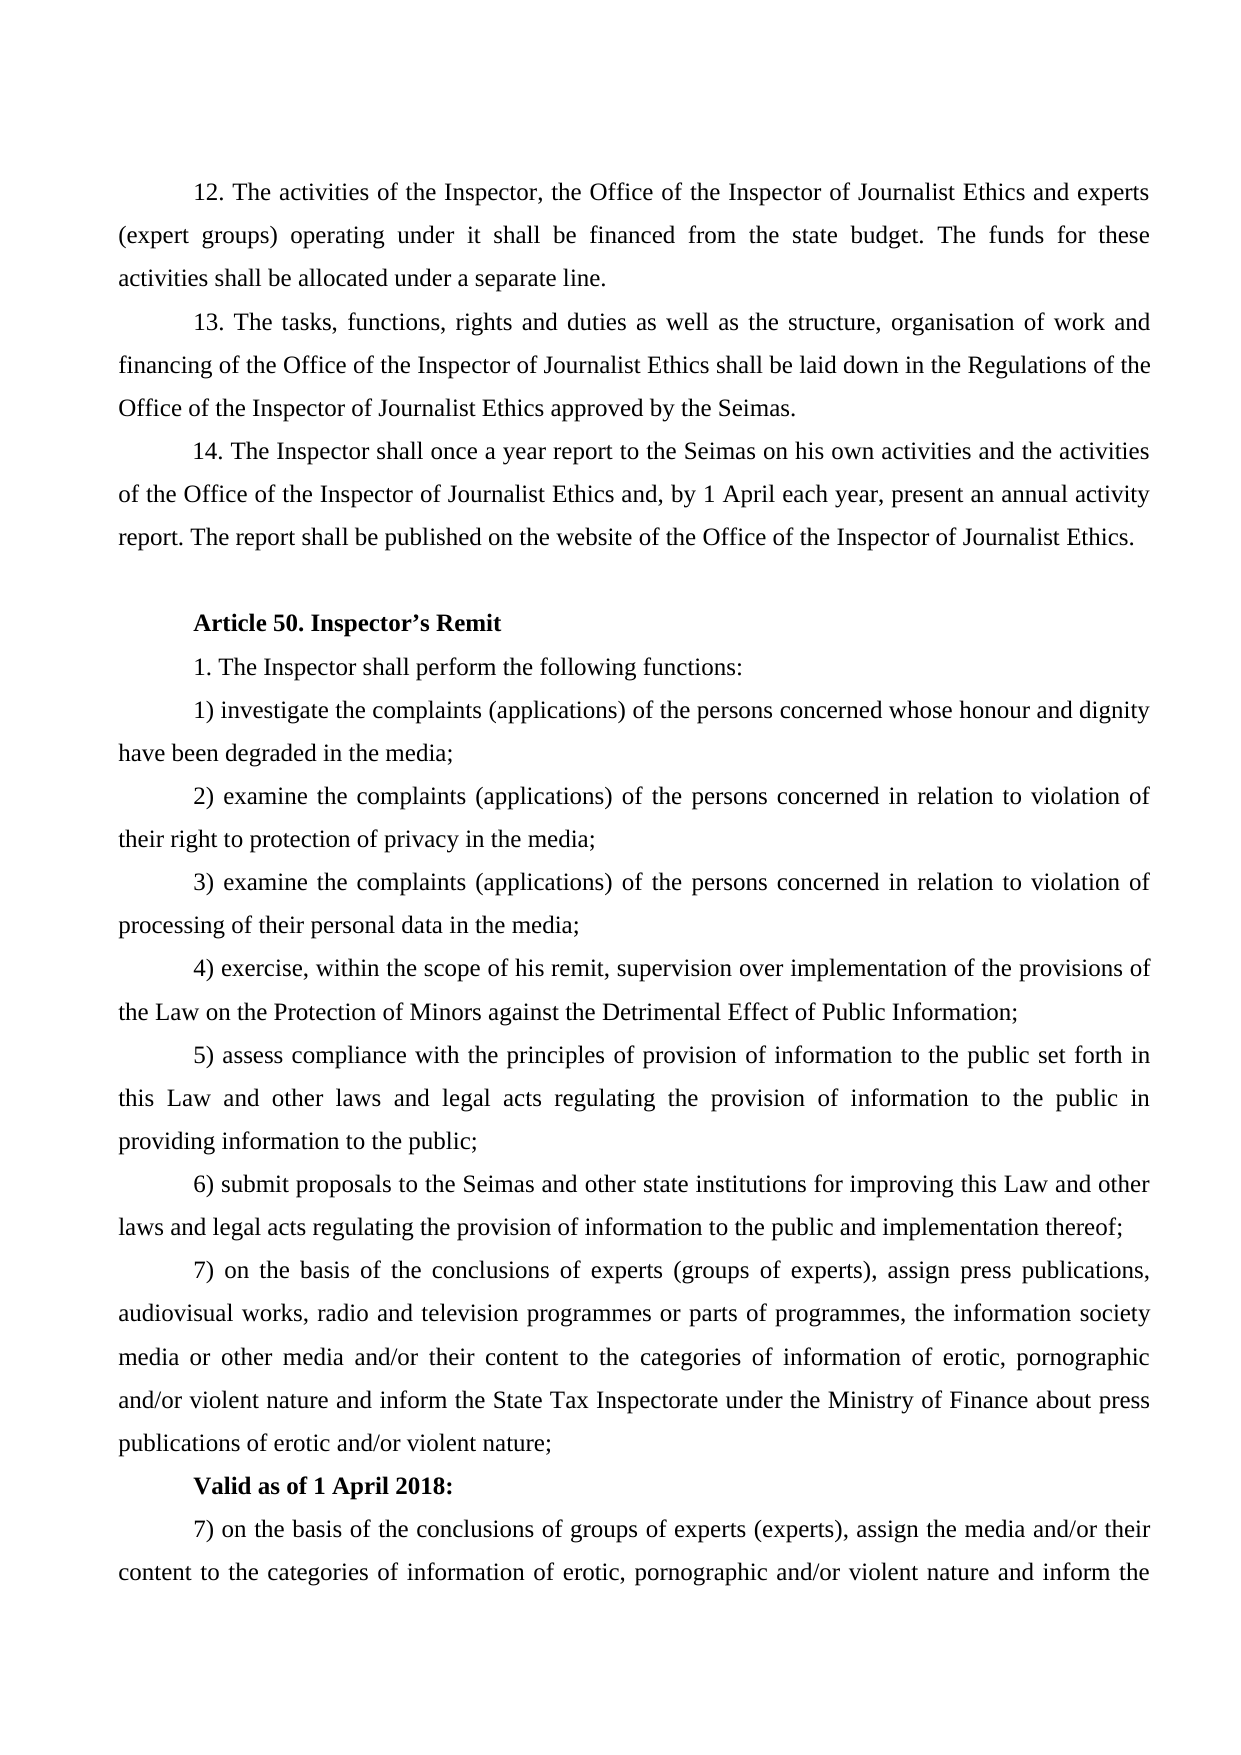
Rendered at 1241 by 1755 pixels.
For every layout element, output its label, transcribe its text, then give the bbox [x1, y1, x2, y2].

text 13. The tasks, functions, rights and duties as well as the structure, organisation of work and financing of the Office of the Inspector of Journalist Ethics shall be laid down in the Regulations of the Office of the Inspector of Journalist Ethics approved by the Seimas. [118, 307, 1152, 422]
text Valid as of 1 April 2018: [118, 1471, 1152, 1500]
text 4) exercise, within the scope of his remit, supervision over implementation of the provisions of the Law on the Protection of Minors against the Detrimental Effect of Public Information; [118, 953, 1152, 1025]
text 7) on the basis of the conclusions of experts (groups of experts), assign press publications, audiovisual works, radio and television programmes or parts of programmes, the information society media or other media and/or their content to the categories of information of erotic, pornographic and/or violent nature and inform the State Tax Inspectorate under the Ministry of Finance about press publications of erotic and/or violent nature; [118, 1255, 1152, 1457]
text 7) on the basis of the conclusions of groups of experts (experts), assign the media and/or their content to the categories of information of erotic, pornographic and/or violent nature and inform the [118, 1514, 1152, 1586]
text 14. The Inspector shall once a year report to the Seimas on his own activities and the activities of the Office of the Inspector of Journalist Ethics and, by 1 April each year, present an annual activity report. The report shall be published on the website of the Office of the Inspector of Journalist Ethics. [118, 436, 1152, 551]
text 2) examine the complaints (applications) of the persons concerned in relation to violation of their right to protection of privacy in the media; [118, 781, 1152, 853]
text 6) submit proposals to the Seimas and other state institutions for improving this Law and other laws and legal acts regulating the provision of information to the public and implementation thereof; [118, 1169, 1152, 1241]
text Article 50. Inspector’s Remit [118, 608, 1152, 637]
text 12. The activities of the Inspector, the Office of the Inspector of Journalist Ethics and experts (expert groups) operating under it shall be financed from the state budget. The funds for these activities shall be allocated under a separate line. [118, 177, 1152, 292]
text 3) examine the complaints (applications) of the persons concerned in relation to violation of processing of their personal data in the media; [118, 867, 1152, 939]
text 1. The Inspector shall perform the following functions: [118, 652, 1152, 680]
text 5) assess compliance with the principles of provision of information to the public set forth in this Law and other laws and legal acts regulating the provision of information to the public in providing information to the public; [118, 1040, 1152, 1155]
text 1) investigate the complaints (applications) of the persons concerned whose honour and dignity have been degraded in the media; [118, 695, 1152, 767]
